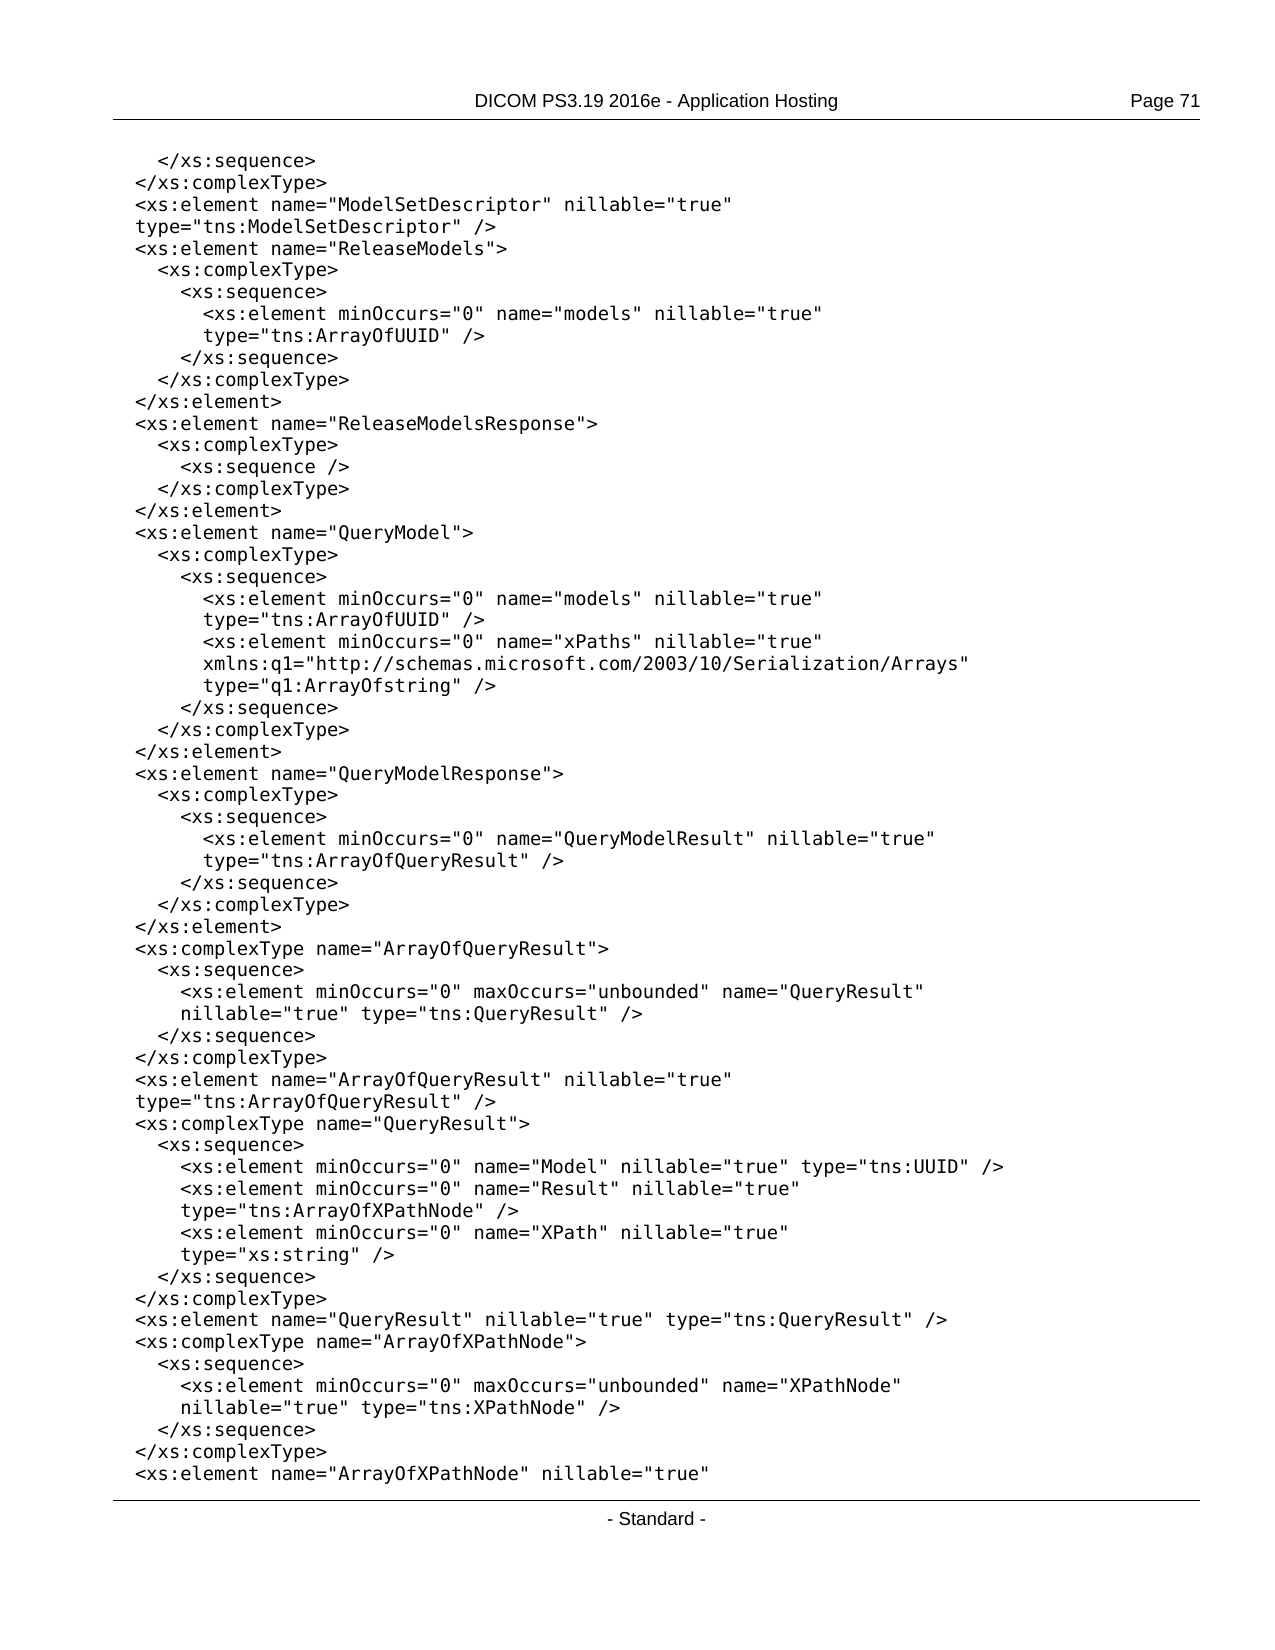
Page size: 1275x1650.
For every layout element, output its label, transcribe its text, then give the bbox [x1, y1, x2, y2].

text </xs:sequence> </xs:complexType> <xs:element name="ModelSetDescriptor" nillable="true" type="tns:ModelSetDescriptor" /> <xs:element name="ReleaseModels"> <xs:complexType> <xs:sequence> <xs:element minOccurs="0" name="models" nillable="true" type="tns:ArrayOfUUID" /> </xs:sequence> </xs:complexType> </xs:element> <xs:element name="ReleaseModelsResponse"> <xs:complexType> <xs:sequence /> </xs:complexType> </xs:element> <xs:element name="QueryModel"> <xs:complexType> <xs:sequence> <xs:element minOccurs="0" name="models" nillable="true" type="tns:ArrayOfUUID" /> <xs:element minOccurs="0" name="xPaths" nillable="true" xmlns:q1="http://schemas.microsoft.com/2003/10/Serialization/Arrays" type="q1:ArrayOfstring" /> </xs:sequence> </xs:complexType> </xs:element> <xs:element name="QueryModelResponse"> <xs:complexType> <xs:sequence> <xs:element minOccurs="0" name="QueryModelResult" nillable="true" type="tns:ArrayOfQueryResult" /> </xs:sequence> </xs:complexType> </xs:element> <xs:complexType name="ArrayOfQueryResult"> <xs:sequence> <xs:element minOccurs="0" maxOccurs="unbounded" name="QueryResult" nillable="true" type="tns:QueryResult" /> </xs:sequence> </xs:complexType> <xs:element name="ArrayOfQueryResult" nillable="true" type="tns:ArrayOfQueryResult" /> <xs:complexType name="QueryResult"> <xs:sequence> <xs:element minOccurs="0" name="Model" nillable="true" type="tns:UUID" /> <xs:element minOccurs="0" name="Result" nillable="true" type="tns:ArrayOfXPathNode" /> <xs:element minOccurs="0" name="XPath" nillable="true" type="xs:string" /> </xs:sequence> </xs:complexType> <xs:element name="QueryResult" nillable="true" type="tns:QueryResult" /> <xs:complexType name="ArrayOfXPathNode"> <xs:sequence> <xs:element minOccurs="0" maxOccurs="unbounded" name="XPathNode" nillable="true" type="tns:XPathNode" /> </xs:sequence> </xs:complexType> <xs:element name="ArrayOfXPathNode" nillable="true" [112, 150, 1200, 1484]
